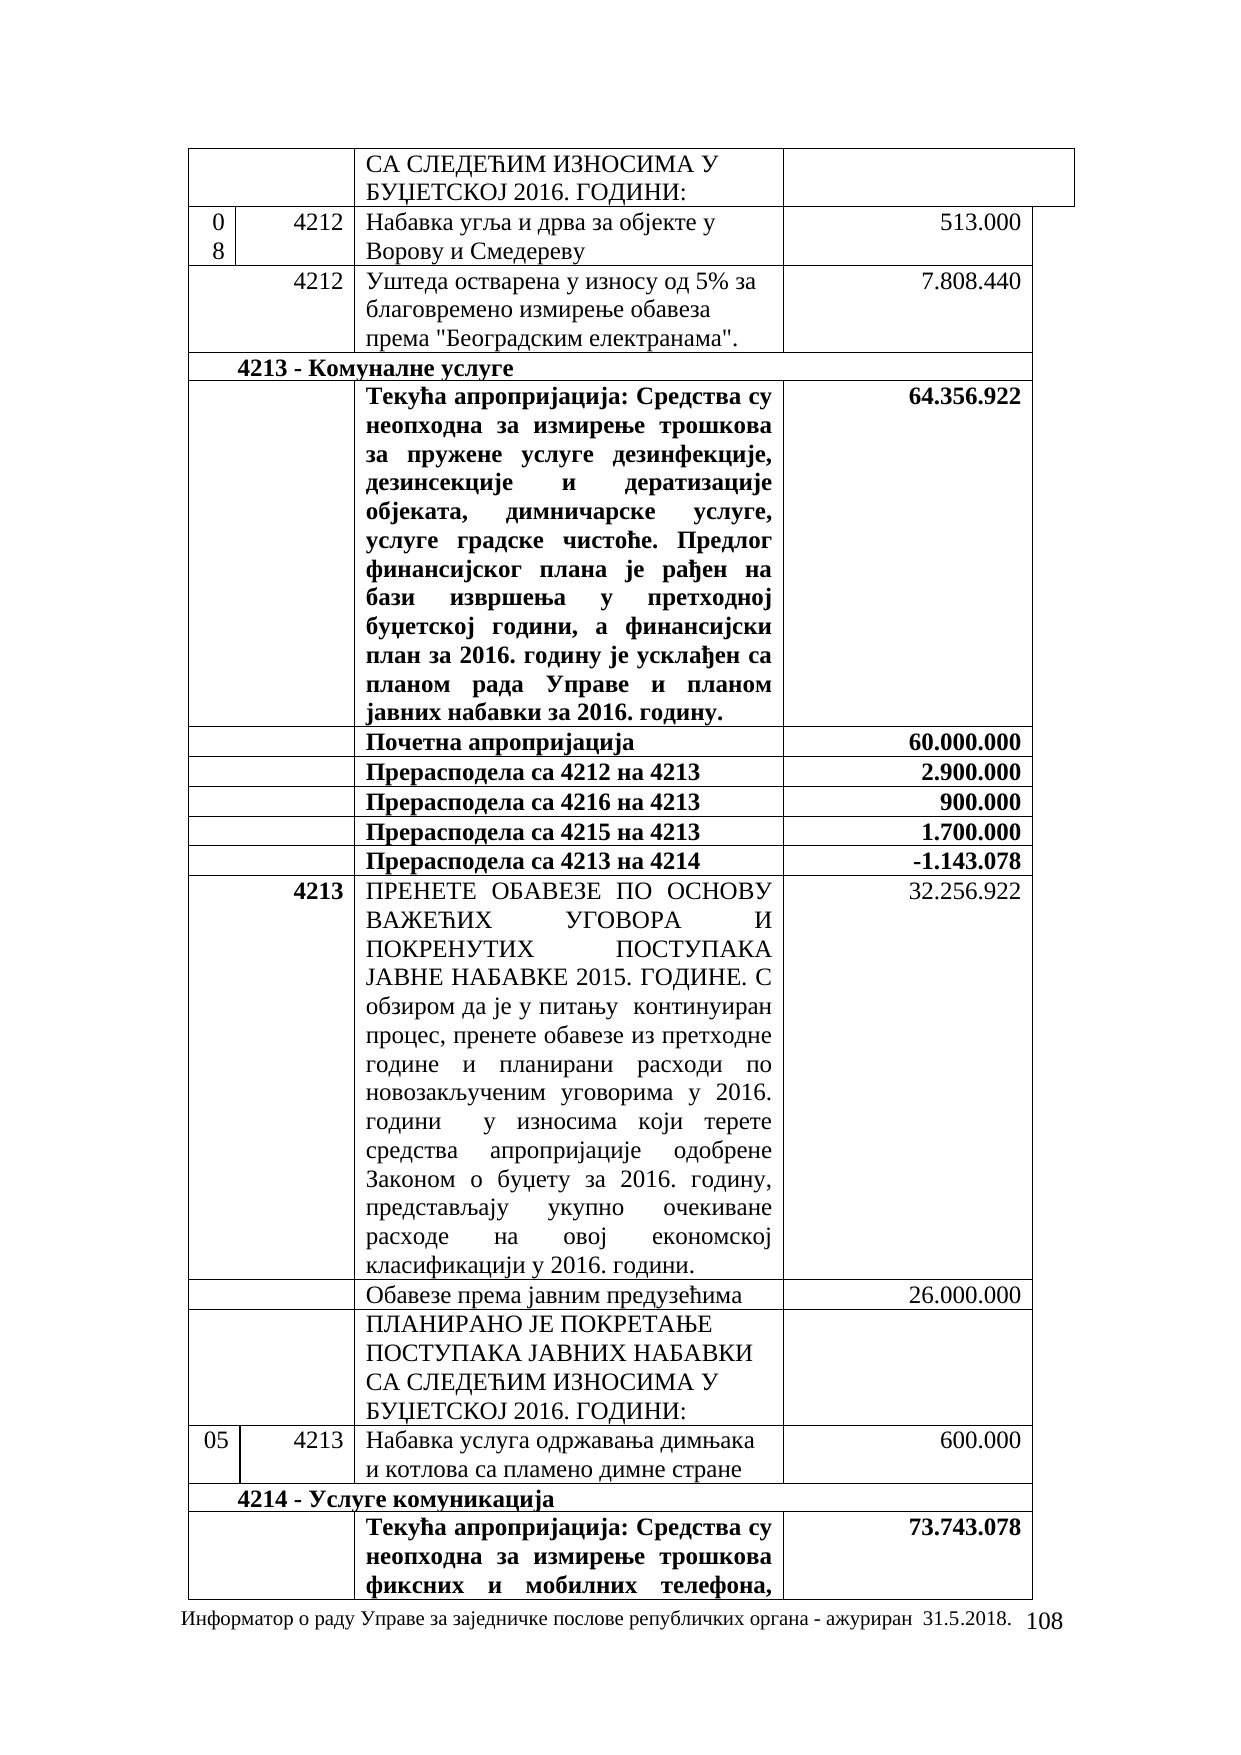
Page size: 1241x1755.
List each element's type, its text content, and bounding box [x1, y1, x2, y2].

table_cell Текућа апропријација: Средства су неопходна за измирење трошкова фиксних и мобилних телефона, [355, 1512, 783, 1598]
table_cell Обавезе према јавним предузећима [355, 1280, 783, 1308]
table_cell ПРЕНЕТЕ ОБАВЕЗЕ ПО ОСНОВУ ВАЖЕЋИХ УГОВОРА И ПОКРЕНУТИХ ПОСТУПАКА ЈАВНЕ НАБАВКЕ 2015. ГОДИНЕ. С обзиром да је у питању континуиран процес, пренете обавезе из претходне године и планирани расходи по новозакљученим уговорима у 2016. години у износима који терете средства апропријације одобрене Законом о буџету за 2016. годину, представљају укупно очекиване расходе на овој економској класификацији у 2016. години. [355, 876, 783, 1279]
table_cell Прерасподела са 4216 на 4213 [355, 787, 783, 816]
table_cell [189, 1310, 354, 1424]
table_cell [189, 757, 354, 786]
table_cell [1033, 845, 1074, 875]
table_cell [189, 381, 354, 726]
table_cell [1033, 1279, 1074, 1308]
table_cell СА СЛЕДЕЋИМ ИЗНОСИМА У БУЏЕТСКОЈ 2016. ГОДИНИ: [355, 149, 783, 206]
table_cell 32.256.922 [784, 876, 1032, 1279]
table_cell Прерасподела са 4212 на 4213 [355, 757, 783, 786]
table_cell [784, 149, 1074, 206]
table_cell 05 [189, 1426, 239, 1483]
table_cell [1033, 816, 1074, 845]
table_cell 08 [189, 207, 235, 265]
table_cell 4212 [189, 266, 354, 352]
table_cell [189, 1280, 354, 1308]
table_cell Набавка угља и дрва за објекте у Ворову и Смедереву [355, 207, 783, 265]
table_cell 4214 - Услуге комуникација [189, 1484, 1032, 1511]
table_cell [189, 1512, 354, 1598]
table_cell 900.000 [784, 787, 1032, 816]
table_cell [784, 1310, 1032, 1424]
table_cell Почетна апропријација [355, 727, 783, 756]
table_cell [189, 787, 354, 816]
table_cell 60.000.000 [784, 727, 1032, 756]
table_cell [1033, 352, 1074, 380]
table_cell Набавка услуга одржавања димњака и котлова са пламено димне стране [355, 1426, 783, 1483]
table_cell [1033, 756, 1074, 786]
table_cell 600.000 [784, 1426, 1032, 1483]
table_cell [1033, 1425, 1074, 1483]
table_cell [1033, 265, 1074, 352]
table_cell 4213 [189, 876, 354, 1279]
table_cell [189, 846, 354, 875]
table_cell 7.808.440 [784, 266, 1032, 352]
table_cell [1033, 1483, 1074, 1511]
table_cell Уштеда остваренa у износу од 5% за благовремено измирење обавеза према "Београдским електранама". [355, 266, 783, 352]
table_cell [1033, 1309, 1074, 1424]
table_cell 4212 [236, 207, 354, 265]
table_cell -1.143.078 [784, 846, 1032, 875]
table_cell [1033, 380, 1074, 726]
table_cell [189, 727, 354, 756]
table_cell 2.900.000 [784, 757, 1032, 786]
table_cell Текућа апропријација: Средства су неопходна за измирење трошкова за пружене услуге дезинфекције, дезинсекције и дератизације објеката, димничарске услуге, услуге градске чистоће. Предлог финансијског плана је рађен на бази извршења у претходној буџетској години, а финансијски план за 2016. годину је усклађен са планом рада Управе и планом јавних набавки за 2016. годину. [355, 381, 783, 726]
table_cell [1033, 726, 1074, 756]
table_cell [1033, 1511, 1074, 1598]
table_cell [1033, 875, 1074, 1279]
table_cell [189, 817, 354, 845]
table_cell 73.743.078 [784, 1512, 1032, 1598]
table_cell 513.000 [784, 207, 1032, 265]
table_cell Прерасподела са 4213 на 4214 [355, 846, 783, 875]
table_cell 1.700.000 [784, 817, 1032, 845]
table_cell [189, 149, 354, 206]
table_cell 4213 - Комуналне услуге [189, 353, 1032, 380]
table_cell 64.356.922 [784, 381, 1032, 726]
table_cell 4213 [241, 1426, 354, 1483]
table_cell 26.000.000 [784, 1280, 1032, 1308]
table_cell ПЛАНИРАНО ЈЕ ПОКРЕТАЊЕ ПОСТУПАКА ЈАВНИХ НАБАВКИ СА СЛЕДЕЋИМ ИЗНОСИМА У БУЏЕТСКОЈ 2016. ГОДИНИ: [355, 1310, 783, 1424]
table_cell [1033, 786, 1074, 816]
table_cell Прерасподела са 4215 на 4213 [355, 817, 783, 845]
table_cell [1033, 207, 1074, 265]
